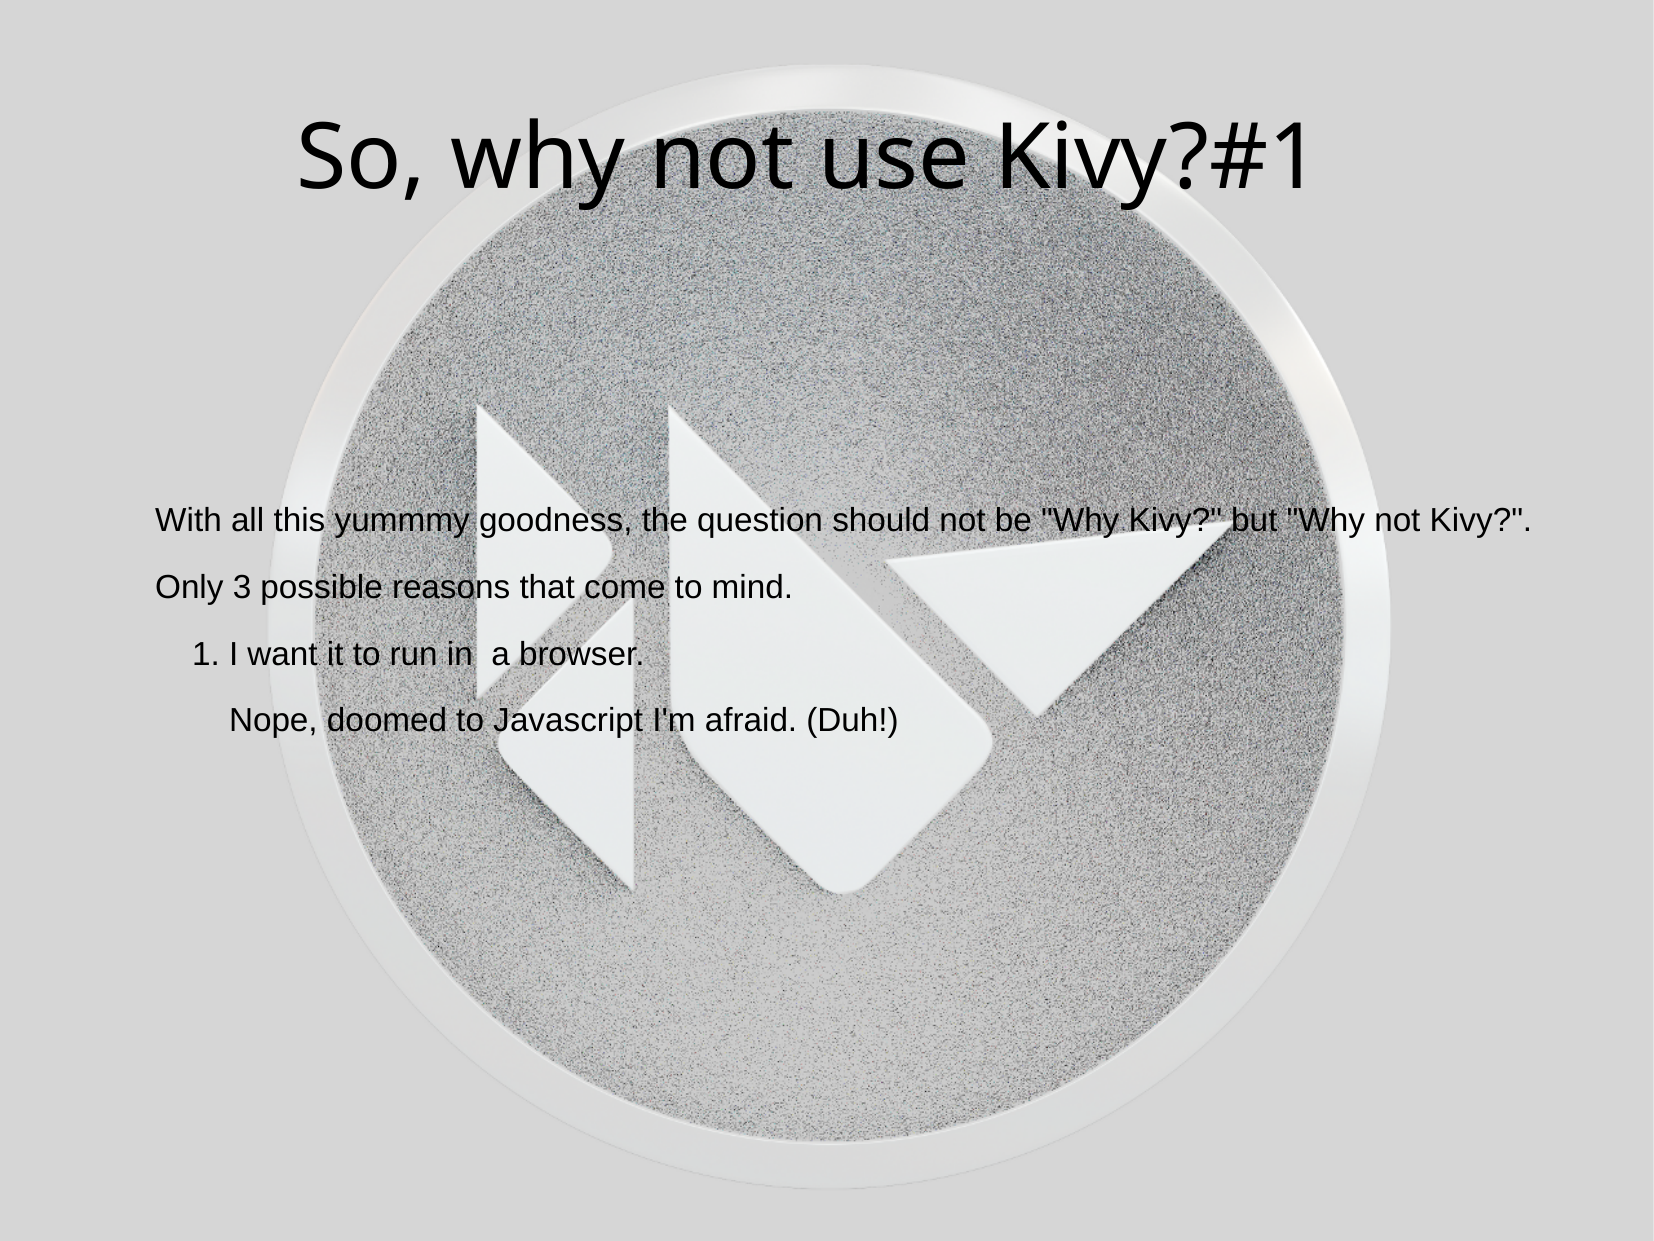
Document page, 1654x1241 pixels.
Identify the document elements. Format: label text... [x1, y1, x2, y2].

picture [0, 0, 1654, 1241]
title So, why not use Kivy?#1 [82, 49, 1536, 257]
list With all this yummmy goodness, the question should not be "Why Kivy?" but "Why not Kivy?". Only 3 possible reasons that come to mind. 1. I want it to run in a browser. Nope, doomed to Javascript I'm afraid. (Duh!) [118, 501, 1536, 740]
